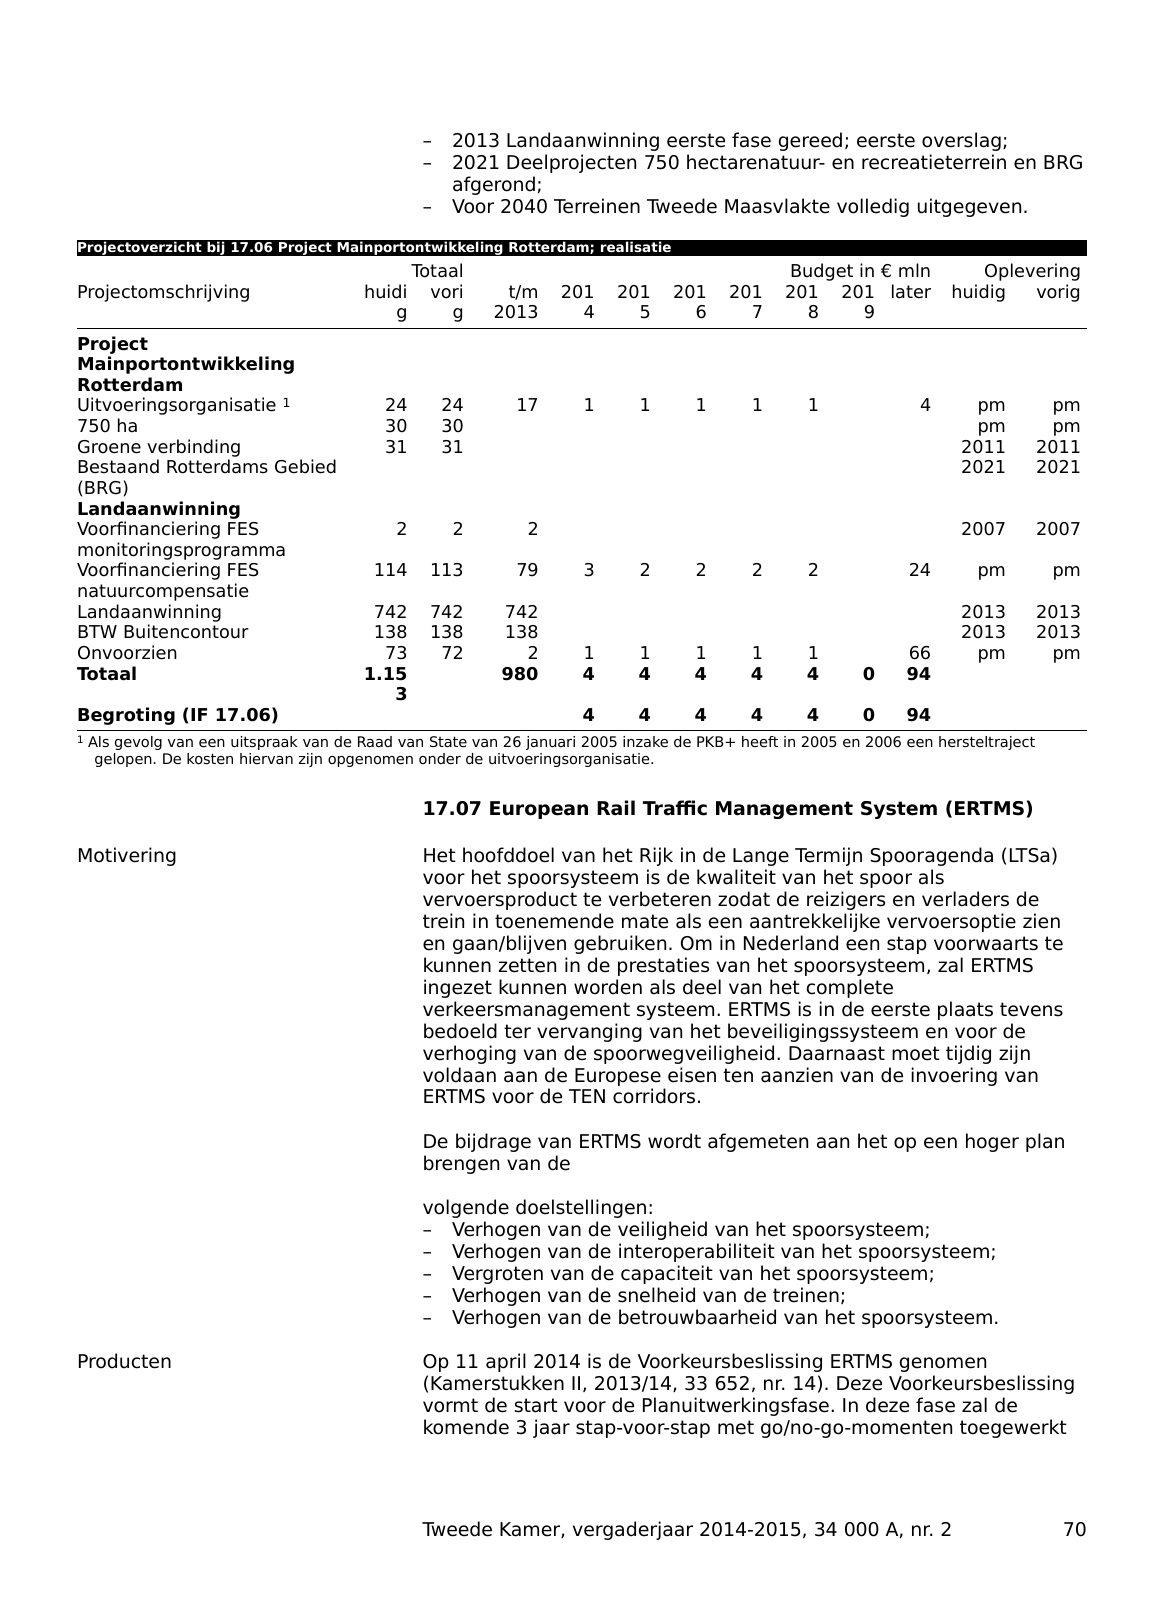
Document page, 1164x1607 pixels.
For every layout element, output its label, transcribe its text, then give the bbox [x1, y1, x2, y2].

table_cell [825, 329, 881, 395]
table_cell 1 [544, 643, 600, 663]
table_cell 2013 [1012, 602, 1087, 622]
table_cell [881, 329, 937, 395]
table_cell [769, 622, 825, 643]
table_cell pm [1012, 643, 1087, 663]
table_cell Totaal [357, 256, 469, 282]
table_cell [937, 329, 1012, 395]
table_cell [544, 519, 600, 560]
table_cell BTW Buitencontour [77, 622, 357, 643]
text – Voor 2040 Terreinen Tweede Maasvlakte volledig uitgegeven. [422, 196, 1087, 218]
table_cell [825, 602, 881, 622]
table_cell [713, 499, 769, 519]
table_cell 2019 [825, 282, 881, 328]
table_cell 0 [825, 664, 881, 705]
table_cell 980 [470, 664, 544, 705]
table_cell [357, 499, 413, 519]
table_cell [825, 643, 881, 663]
table_cell pm [937, 395, 1012, 416]
table_cell [357, 705, 413, 730]
table_cell 72 [413, 643, 469, 663]
table_cell 2016 [656, 282, 712, 328]
table_cell [470, 499, 544, 519]
table_cell 1 [600, 643, 656, 663]
table_cell [769, 329, 825, 395]
table_cell 2011 [1012, 437, 1087, 457]
text Op 11 april 2014 is de Voorkeursbeslissing ERTMS genomen (Kamerstukken II, 2013/14, 33 652, nr. 14). Deze Voorkeursbeslissing vormt de start voor de Planuitwerkingsfase. In deze fase zal de komende 3 jaar stap-voor-stap met go/no-go-momenten toegewerkt [422, 1351, 1087, 1439]
table_cell [413, 329, 469, 395]
table_cell 2 [600, 560, 656, 602]
text – Vergroten van de capaciteit van het spoorsysteem; [422, 1263, 1087, 1285]
text volgende doelstellingen: [422, 1197, 1087, 1219]
table_cell [357, 329, 413, 395]
table_cell Onvoorzien [77, 643, 357, 663]
table_cell [769, 602, 825, 622]
table_cell 4 [713, 664, 769, 705]
table_cell pm [937, 416, 1012, 437]
table_cell [881, 499, 937, 519]
table_cell 30 [357, 416, 413, 437]
table_cell 0 [825, 705, 881, 730]
table_cell 1 [600, 395, 656, 416]
table_cell [769, 437, 825, 457]
table_cell 24 [881, 560, 937, 602]
table_cell [470, 437, 544, 457]
table_cell 2013 [1012, 622, 1087, 643]
table_cell Totaal [77, 664, 357, 705]
table_cell [937, 664, 1012, 705]
table_cell [825, 437, 881, 457]
text – Verhogen van de interoperabiliteit van het spoorsysteem; [422, 1241, 1087, 1263]
table_cell [881, 437, 937, 457]
table_cell 17 [470, 395, 544, 416]
table_cell [656, 437, 712, 457]
table_cell [769, 457, 825, 498]
table_cell 73 [357, 643, 413, 663]
table_cell Project Mainportontwikkeling Rotterdam [77, 329, 357, 395]
table_cell Begroting (IF 17.06) [77, 705, 357, 730]
table_cell [544, 602, 600, 622]
table_cell [544, 457, 600, 498]
table_cell 750 ha [77, 416, 357, 437]
table_cell 2007 [1012, 519, 1087, 560]
table_cell [825, 395, 881, 416]
table_cell 742 [357, 602, 413, 622]
subtitle 17.07 European Rail Traffic Management System (ERTMS) [422, 798, 1087, 820]
table_cell [713, 437, 769, 457]
table_cell vorig [413, 282, 469, 328]
table_cell [656, 457, 712, 498]
table_cell [713, 622, 769, 643]
table_cell [881, 416, 937, 437]
table_cell vorig [1012, 282, 1087, 328]
table_cell Voorfinanciering FES natuurcompensatie [77, 560, 357, 602]
text – Verhogen van de betrouwbaarheid van het spoorsysteem. [422, 1307, 1087, 1329]
table_cell [713, 602, 769, 622]
table_cell [769, 519, 825, 560]
table_cell [656, 499, 712, 519]
table_cell [937, 499, 1012, 519]
table_cell 2021 [1012, 457, 1087, 498]
table_cell [881, 602, 937, 622]
table_cell [937, 705, 1012, 730]
table_cell [1012, 329, 1087, 395]
table_cell [544, 329, 600, 395]
table_cell [656, 519, 712, 560]
table_cell 2 [470, 643, 544, 663]
table_cell 1 [713, 395, 769, 416]
table_cell [470, 457, 544, 498]
table_cell [600, 329, 656, 395]
table_cell [600, 416, 656, 437]
text Het hoofddoel van het Rijk in de Lange Termijn Spooragenda (LTSa) voor het spoorsysteem is de kwaliteit van het spoor als vervoersproduct te verbeteren zodat de reizigers en verladers de trein in toenemende mate als een aantrekkelijke vervoersoptie zien en gaan/blijven gebruiken. Om in Nederland een stap voorwaarts te kunnen zetten in de prestaties van het spoorsysteem, zal ERTMS ingezet kunnen worden als deel van het complete verkeersmanagement systeem. ERTMS is in de eerste plaats tevens bedoeld ter vervanging van het beveiligingssysteem en voor de verhoging van de spoorwegveiligheid. Daarnaast moet tijdig zijn voldaan aan de Europese eisen ten aanzien van de invoering van ERTMS voor de TEN corridors. [422, 845, 1087, 1108]
table_cell Landaanwinning [77, 499, 357, 519]
table_cell pm [1012, 416, 1087, 437]
table_cell pm [1012, 395, 1087, 416]
table_cell 94 [881, 705, 937, 730]
table_cell [825, 560, 881, 602]
table_cell [825, 622, 881, 643]
table_cell [1012, 499, 1087, 519]
table_cell 79 [470, 560, 544, 602]
table_cell 114 [357, 560, 413, 602]
table_cell 66 [881, 643, 937, 663]
table_cell 1 Als gevolg van een uitspraak van de Raad van State van 26 januari 2005 inzake de PKB+ heeft in 2005 en 2006 een hersteltraject gelopen. De kosten hiervan zijn opgenomen onder de uitvoeringsorganisatie. [77, 731, 1087, 768]
table_cell [656, 329, 712, 395]
table_cell [1012, 664, 1087, 705]
table_cell [470, 416, 544, 437]
table_cell 4 [544, 705, 600, 730]
table_cell 742 [470, 602, 544, 622]
table_cell pm [937, 560, 1012, 602]
table_cell [357, 457, 413, 498]
table_cell 138 [413, 622, 469, 643]
table_cell t/m 2013 [470, 282, 544, 328]
table_cell [600, 437, 656, 457]
table_cell 1 [769, 395, 825, 416]
table_cell 4 [769, 664, 825, 705]
table_cell 1 [713, 643, 769, 663]
table_cell 94 [881, 664, 937, 705]
table_cell huidig [937, 282, 1012, 328]
table_cell [600, 519, 656, 560]
table_cell huidig [357, 282, 413, 328]
table_cell Landaanwinning [77, 602, 357, 622]
table_cell 4 [713, 705, 769, 730]
table_cell [600, 457, 656, 498]
text Motivering [77, 845, 399, 867]
text De bijdrage van ERTMS wordt afgemeten aan het op een hoger plan brengen van de [422, 1131, 1087, 1174]
table_cell Bestaand Rotterdams Gebied (BRG) [77, 457, 357, 498]
table_cell 2011 [937, 437, 1012, 457]
table_cell 2015 [600, 282, 656, 328]
table_cell [544, 437, 600, 457]
table_cell [600, 602, 656, 622]
table_cell [769, 499, 825, 519]
table_header Projectoverzicht bij 17.06 Project Mainportontwikkeling Rotterdam; realisatie [77, 240, 1087, 255]
table_cell 2 [713, 560, 769, 602]
table_cell [1012, 705, 1087, 730]
table_cell [413, 457, 469, 498]
table_cell 4 [600, 705, 656, 730]
table_cell pm [1012, 560, 1087, 602]
table_cell later [881, 282, 937, 328]
table_cell 31 [357, 437, 413, 457]
table_cell [825, 519, 881, 560]
table_cell [544, 499, 600, 519]
text Producten [77, 1351, 399, 1373]
table_cell 1 [769, 643, 825, 663]
table_cell 113 [413, 560, 469, 602]
table_cell Oplevering [937, 256, 1087, 282]
table_cell 3 [544, 560, 600, 602]
table_cell [413, 499, 469, 519]
table_cell [881, 457, 937, 498]
table_cell 4 [881, 395, 937, 416]
table_cell 2013 [937, 602, 1012, 622]
table_cell Budget in € mln [470, 256, 937, 282]
table_cell [600, 622, 656, 643]
table_cell [881, 519, 937, 560]
table_cell [656, 602, 712, 622]
table_cell 2007 [937, 519, 1012, 560]
table_cell [713, 416, 769, 437]
table_cell 1 [544, 395, 600, 416]
table_cell 4 [600, 664, 656, 705]
table_cell 1.153 [357, 664, 413, 705]
table_cell [713, 519, 769, 560]
table_cell 2 [357, 519, 413, 560]
table_cell 4 [656, 705, 712, 730]
text – Verhogen van de veiligheid van het spoorsysteem; [422, 1219, 1087, 1241]
table_cell 138 [470, 622, 544, 643]
table_cell [470, 329, 544, 395]
table_cell [713, 457, 769, 498]
text – 2013 Landaanwinning eerste fase gereed; eerste overslag; [422, 130, 1087, 152]
table_cell [713, 329, 769, 395]
table_cell 30 [413, 416, 469, 437]
text – Verhogen van de snelheid van de treinen; [422, 1285, 1087, 1307]
text – 2021 Deelprojecten 750 hectarenatuur- en recreatieterrein en BRG afgerond; [422, 152, 1087, 196]
table_cell 31 [413, 437, 469, 457]
table_cell [656, 622, 712, 643]
table_cell 2 [470, 519, 544, 560]
table_cell 2 [413, 519, 469, 560]
table_cell [413, 705, 469, 730]
table_cell [470, 705, 544, 730]
table_cell 2018 [769, 282, 825, 328]
table_cell 2017 [713, 282, 769, 328]
table_cell Groene verbinding [77, 437, 357, 457]
table_cell [881, 622, 937, 643]
table_cell 4 [769, 705, 825, 730]
table_cell [656, 416, 712, 437]
table_cell [413, 664, 469, 705]
table_cell [825, 416, 881, 437]
table_cell [825, 499, 881, 519]
table_cell 138 [357, 622, 413, 643]
table_cell [769, 416, 825, 437]
table_cell pm [937, 643, 1012, 663]
table_cell Uitvoeringsorganisatie 1 [77, 395, 357, 416]
table_cell 24 [357, 395, 413, 416]
table_cell 4 [656, 664, 712, 705]
table_cell 2013 [937, 622, 1012, 643]
table_cell 1 [656, 643, 712, 663]
table_cell [77, 256, 357, 282]
table_cell Voorfinanciering FES monitoringsprogramma [77, 519, 357, 560]
table_cell 2 [769, 560, 825, 602]
table_cell 4 [544, 664, 600, 705]
table_cell [825, 457, 881, 498]
table_cell [600, 499, 656, 519]
table_cell 742 [413, 602, 469, 622]
table_cell 2014 [544, 282, 600, 328]
table_cell [544, 622, 600, 643]
table_cell [544, 416, 600, 437]
table_cell 2 [656, 560, 712, 602]
table_cell 1 [656, 395, 712, 416]
table_cell 2021 [937, 457, 1012, 498]
table_cell 24 [413, 395, 469, 416]
table_cell Projectomschrijving [77, 282, 357, 328]
